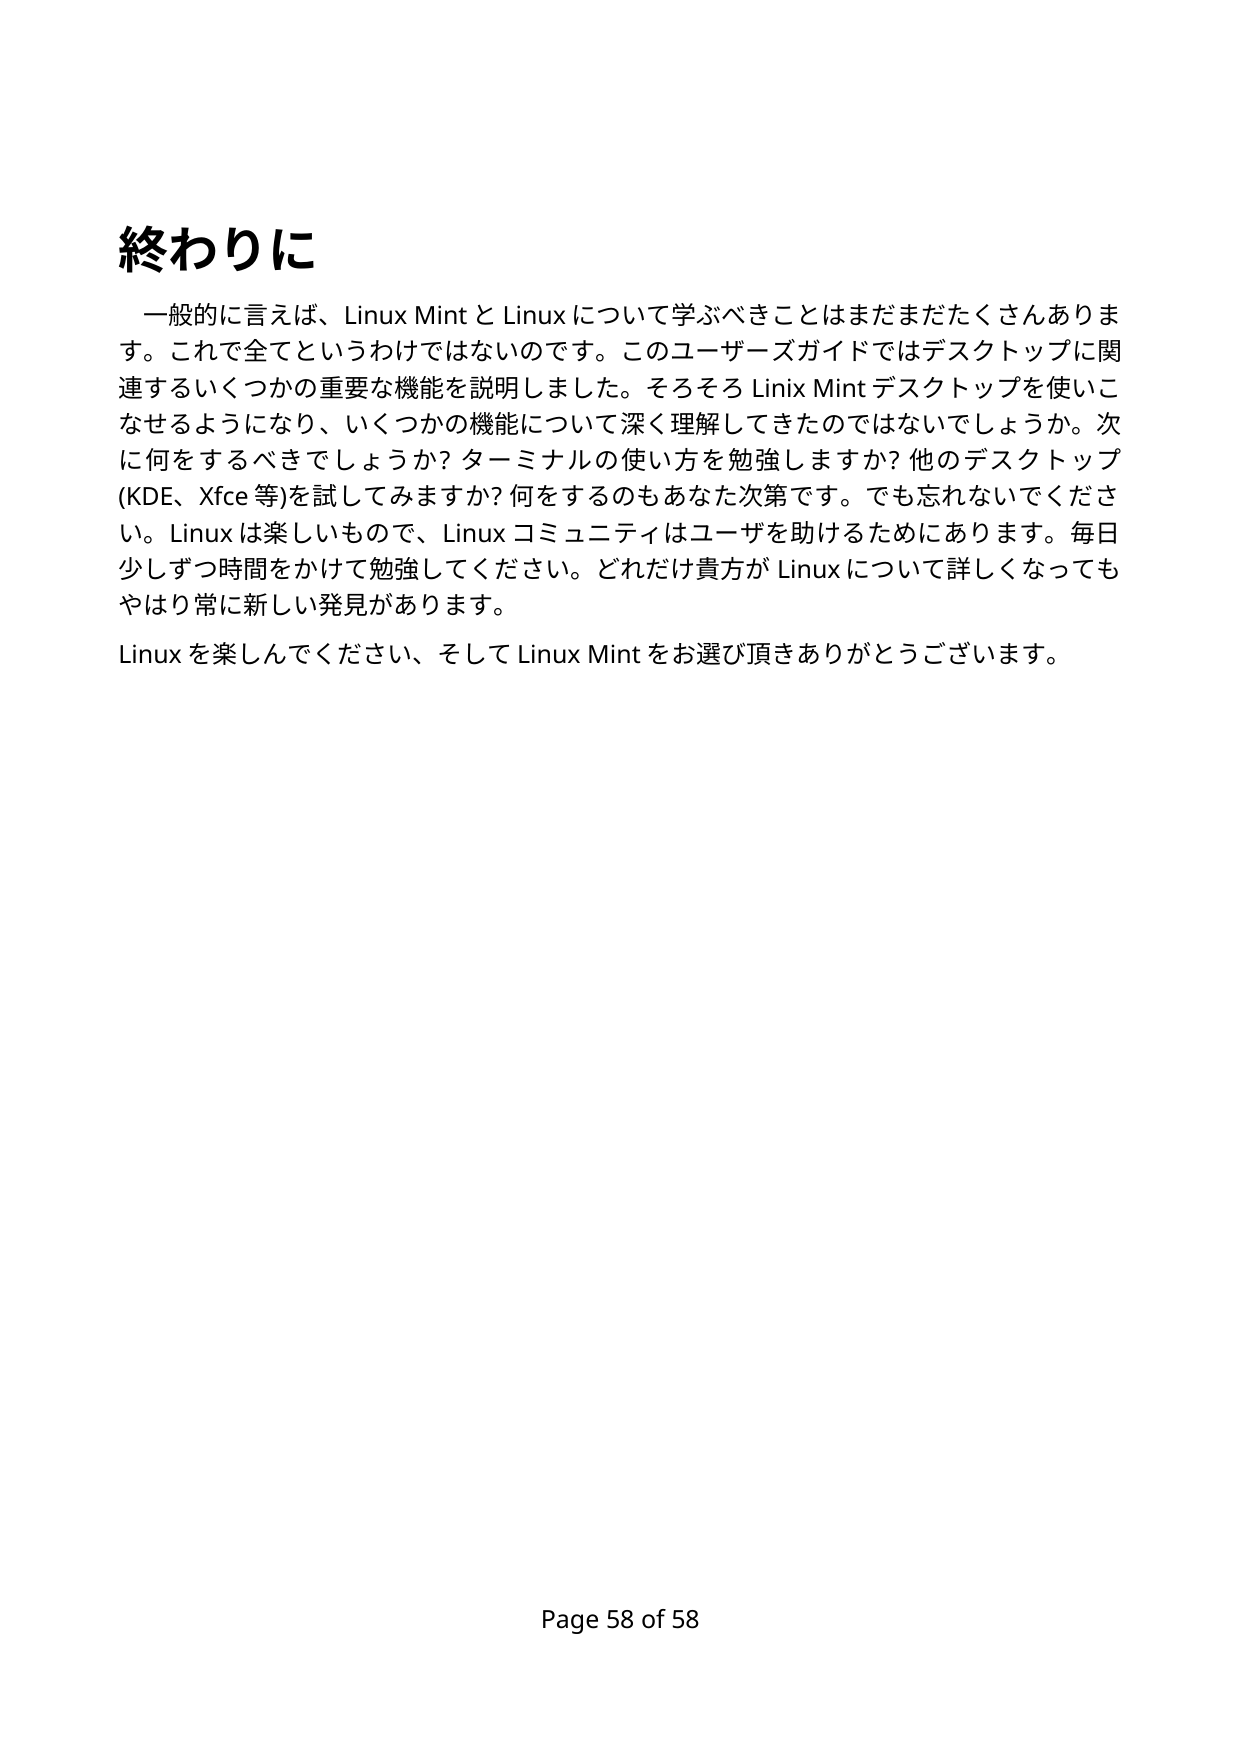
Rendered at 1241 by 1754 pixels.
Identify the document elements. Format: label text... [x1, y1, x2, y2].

text 一般的に言えば、Linux MintとLinuxについて学ぶべきことはまだまだたくさんあります。これで全てというわけではないのです。このユーザーズガイドではデスクトップに関連するいくつかの重要な機能を説明しました。そろそろLinix Mintデスクトップを使いこなせるようになり、いくつかの機能について深く理解してきたのではないでしょうか。次に何をするべきでしょうか? ターミナルの使い方を勉強しますか? 他のデスクトップ(KDE、Xfce等)を試してみますか? 何をするのもあなた次第です。でも忘れないでください。Linuxは楽しいもので、Linuxコミュニティはユーザを助けるためにあります。毎日少しずつ時間をかけて勉強してください。どれだけ貴方がLinuxについて詳しくなってもやはり常に新しい発見があります。 [118, 296, 1122, 622]
subtitle 終わりに [118, 211, 1122, 283]
text Linuxを楽しんでください、そしてLinux Mintをお選び頂きありがとうございます。 [118, 634, 1122, 671]
